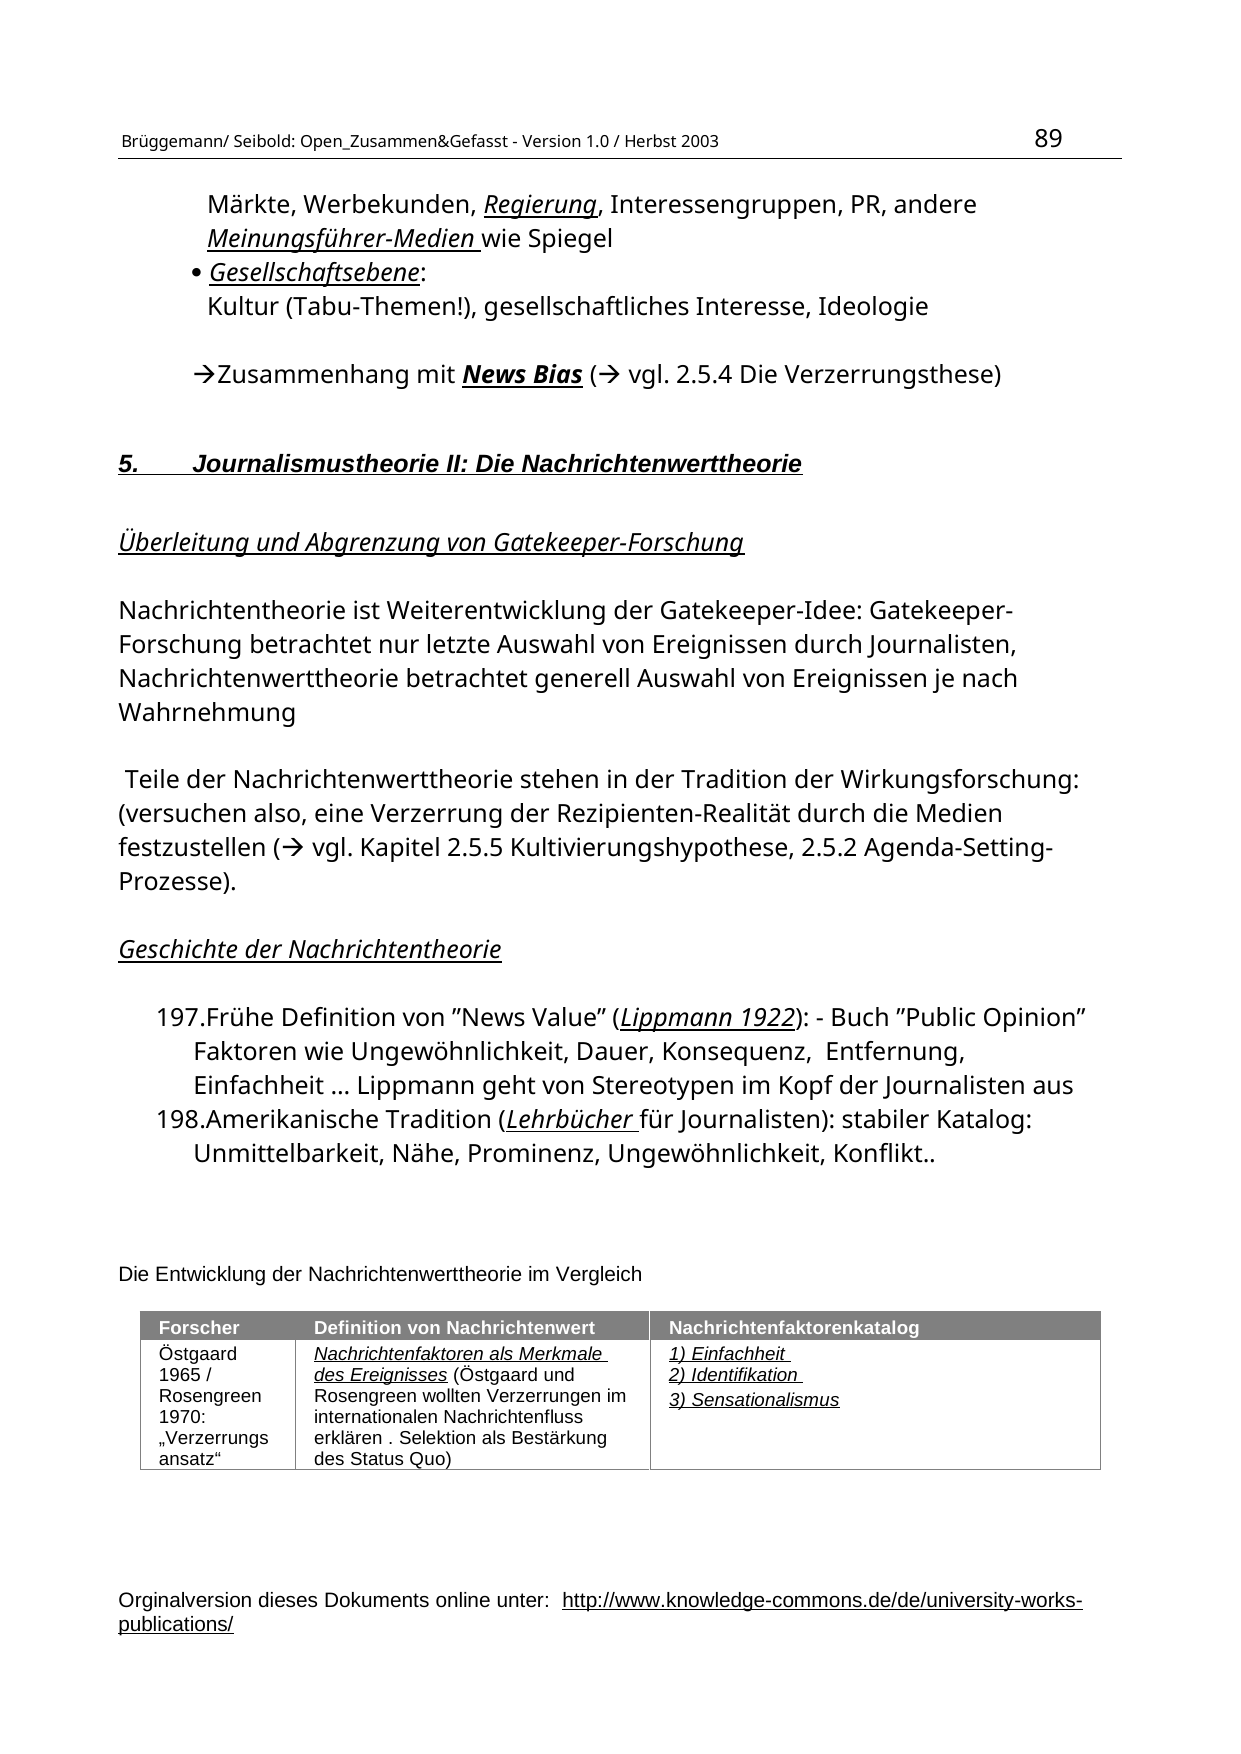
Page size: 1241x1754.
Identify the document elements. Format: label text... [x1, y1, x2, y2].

text Kultur (Tabu-Themen!), gesellschaftliches Interesse, Ideologie [207, 289, 1122, 323]
subtitle Journalismustheorie II: Die Nachrichtenwerttheorie [118, 450, 1122, 478]
text Die Entwicklung der Nachrichtenwerttheorie im Vergleich [118, 1263, 1122, 1286]
list Frühe Definition von ”News Value” (Lippmann 1922): - Buch ”Public Opinion” Faktoren wie Ungewöhnlichkeit, Dauer, Konsequenz, Entfernung, Einfachheit ... Lippmann geht von Stereotypen im Kopf der Journalisten aus [156, 1000, 1122, 1102]
table_cell Östgaard 1965 / Rosengreen 1970: „Verzerrungsansatz“ [141, 1340, 295, 1469]
text Geschichte der Nachrichtentheorie [118, 932, 1122, 966]
table_header Definition von Nachrichtenwert [296, 1312, 649, 1339]
list Gesellschaftsebene: [192, 255, 1122, 289]
text Teile der Nachrichtenwerttheorie stehen in der Tradition der Wirkungsforschung: (versuchen also, eine Verzerrung der Rezipienten-Realität durch die Medien festzustellen ( vgl. Kapitel 2.5.5 Kultivierungshypothese, 2.5.2 Agenda-Setting-Prozesse). [118, 762, 1122, 898]
table_cell Nachrichtenfaktoren als Merkmale des Ereignisses (Östgaard und Rosengreen wollten Verzerrungen im internationalen Nachrichtenfluss erklären . Selektion als Bestärkung des Status Quo) [296, 1340, 649, 1469]
table_cell 1) Einfachheit 2) Identifikation 3) Sensationalismus [651, 1340, 1100, 1469]
text Überleitung und Abgrenzung von Gatekeeper-Forschung [118, 525, 1122, 559]
list Amerikanische Tradition (Lehrbücher für Journalisten): stabiler Katalog: Unmittelbarkeit, Nähe, Prominenz, Ungewöhnlichkeit, Konflikt.. [156, 1102, 1122, 1170]
table_header Nachrichtenfaktorenkatalog [651, 1312, 1100, 1339]
table_header Forscher [141, 1312, 295, 1339]
text Nachrichtentheorie ist Weiterentwicklung der Gatekeeper-Idee: Gatekeeper-Forschung betrachtet nur letzte Auswahl von Ereignissen durch Journalisten, Nachrichtenwerttheorie betrachtet generell Auswahl von Ereignissen je nach Wahrnehmung [118, 593, 1122, 728]
text Märkte, Werbekunden, Regierung, Interessengruppen, PR, andere Meinungsführer-Medien wie Spiegel [207, 187, 1122, 255]
text Zusammenhang mit News Bias ( vgl. 2.5.4 Die Verzerrungsthese) [192, 357, 1122, 391]
